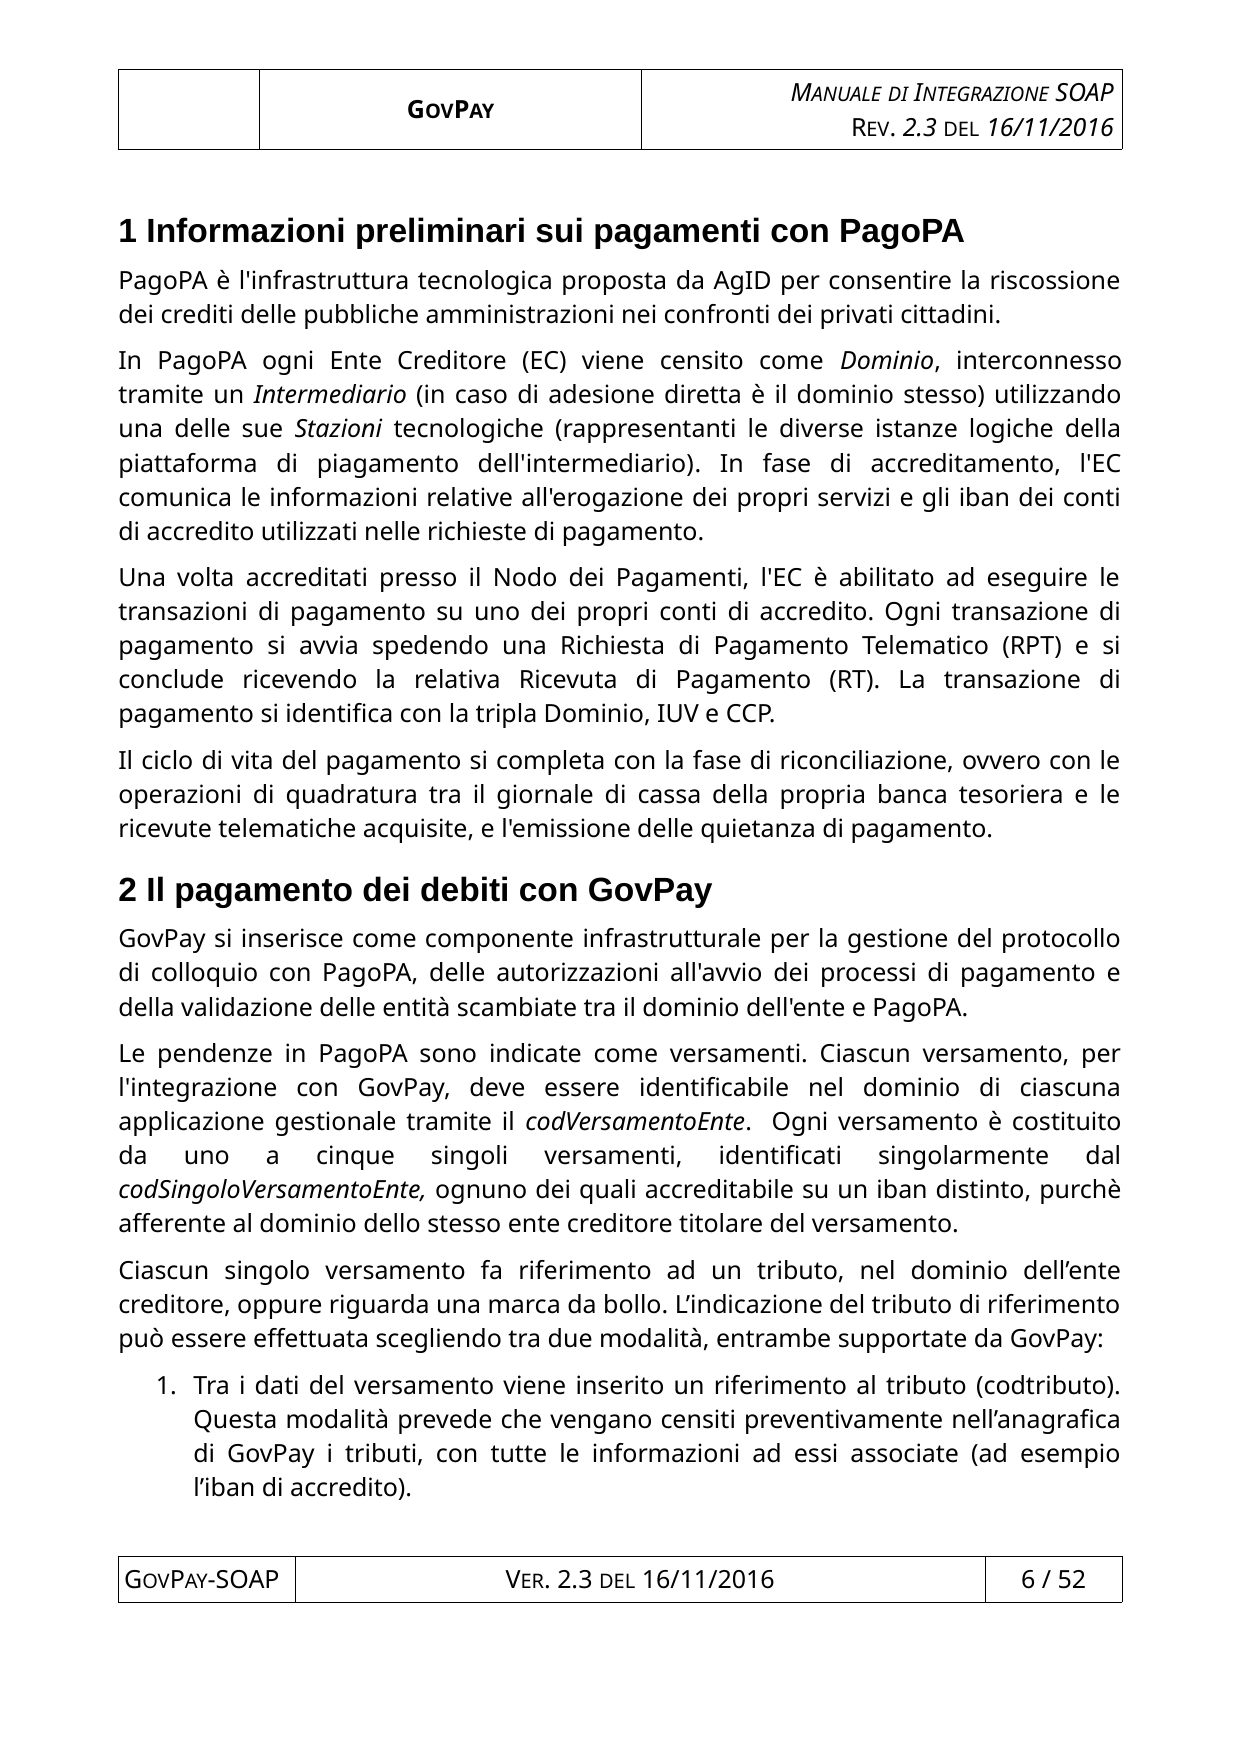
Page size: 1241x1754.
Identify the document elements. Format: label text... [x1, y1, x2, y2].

text Una volta accreditati presso il Nodo dei Pagamenti, l'EC è abilitato ad eseguire le transazioni di pagamento su uno dei propri conti di accredito. Ogni transazione di pagamento si avvia spedendo una Richiesta di Pagamento Telematico (RPT) e si conclude ricevendo la relativa Ricevuta di Pagamento (RT). La transazione di pagamento si identifica con la tripla Dominio, IUV e CCP. [118, 560, 1122, 730]
text Il ciclo di vita del pagamento si completa con la fase di riconciliazione, ovvero con le operazioni di quadratura tra il giornale di cassa della propria banca tesoriera e le ricevute telematiche acquisite, e l'emissione delle quietanza di pagamento. [118, 743, 1122, 845]
text PagoPA è l'infrastruttura tecnologica proposta da AgID per consentire la riscossione dei crediti delle pubbliche amministrazioni nei confronti dei privati cittadini. [118, 262, 1122, 331]
list Tra i dati del versamento viene inserito un riferimento al tributo (codtributo). Questa modalità prevede che vengano censiti preventivamente nell’anagrafica di GovPay i tributi, con tutte le informazioni ad essi associate (ad esempio l’iban di accredito). [156, 1367, 1122, 1503]
text GovPay si inserisce come componente infrastrutturale per la gestione del protocollo di colloquio con PagoPA, delle autorizzazioni all'avvio dei processi di pagamento e della validazione delle entità scambiate tra il dominio dell'ente e PagoPA. [118, 921, 1122, 1023]
text In PagoPA ogni Ente Creditore (EC) viene censito come Dominio, interconnesso tramite un Intermediario (in caso di adesione diretta è il dominio stesso) utilizzando una delle sue Stazioni tecnologiche (rappresentanti le diverse istanze logiche della piattaforma di piagamento dell'intermediario). In fase di accreditamento, l'EC comunica le informazioni relative all'erogazione dei propri servizi e gli iban dei conti di accredito utilizzati nelle richieste di pagamento. [118, 343, 1122, 547]
subtitle Il pagamento dei debiti con GovPay [118, 870, 1122, 908]
text Le pendenze in PagoPA sono indicate come versamenti. Ciascun versamento, per l'integrazione con GovPay, deve essere identificabile nel dominio di ciascuna applicazione gestionale tramite il codVersamentoEnte. Ogni versamento è costituito da uno a cinque singoli versamenti, identificati singolarmente dal codSingoloVersamentoEnte, ognuno dei quali accreditabile su un iban distinto, purchè afferente al dominio dello stesso ente creditore titolare del versamento. [118, 1036, 1122, 1240]
subtitle Informazioni preliminari sui pagamenti con PagoPA [118, 211, 1122, 250]
text Ciascun singolo versamento fa riferimento ad un tributo, nel dominio dell’ente creditore, oppure riguarda una marca da bollo. L’indicazione del tributo di riferimento può essere effettuata scegliendo tra due modalità, entrambe supportate da GovPay: [118, 1253, 1122, 1355]
